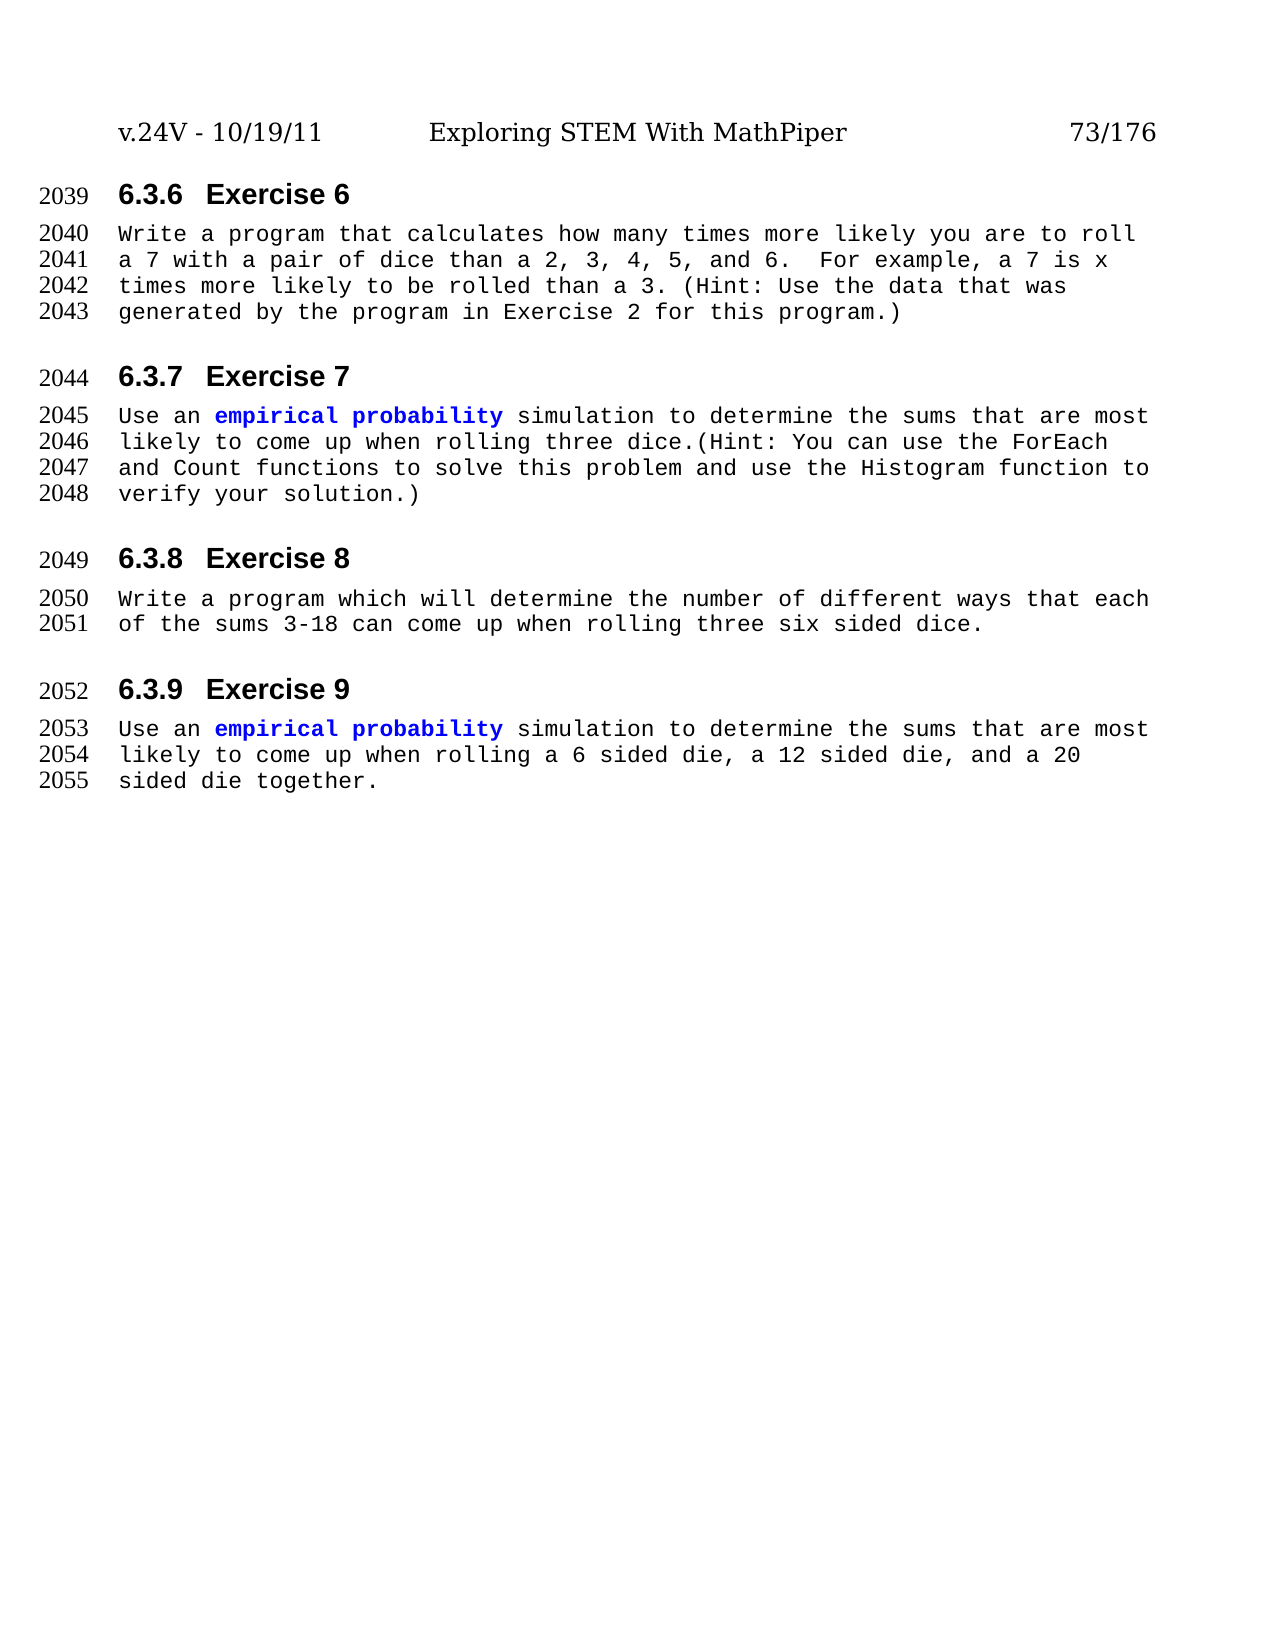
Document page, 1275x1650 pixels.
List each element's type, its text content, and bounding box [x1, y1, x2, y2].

text Use an empirical probability simulation to determine the sums that are most likely to come up when rolling three dice.(Hint: You can use the ForEach and Count functions to solve this problem and use the Histogram function to verify your solution.) [118, 404, 1157, 508]
text Use an empirical probability simulation to determine the sums that are most likely to come up when rolling a 6 sided die, a 12 sided die, and a 20 sided die together. [118, 717, 1157, 795]
subtitle Exercise 8 [118, 541, 1157, 575]
text Write a program that calculates how many times more likely you are to roll a 7 with a pair of dice than a 2, 3, 4, 5, and 6. For example, a 7 is x times more likely to be rolled than a 3. (Hint: Use the data that was generated by the program in Exercise 2 for this program.) [118, 222, 1157, 326]
text Write a program which will determine the number of different ways that each of the sums 3-18 can come up when rolling three six sided dice. [118, 587, 1157, 639]
subtitle Exercise 9 [118, 672, 1157, 705]
subtitle Exercise 6 [118, 177, 1157, 210]
subtitle Exercise 7 [118, 359, 1157, 393]
